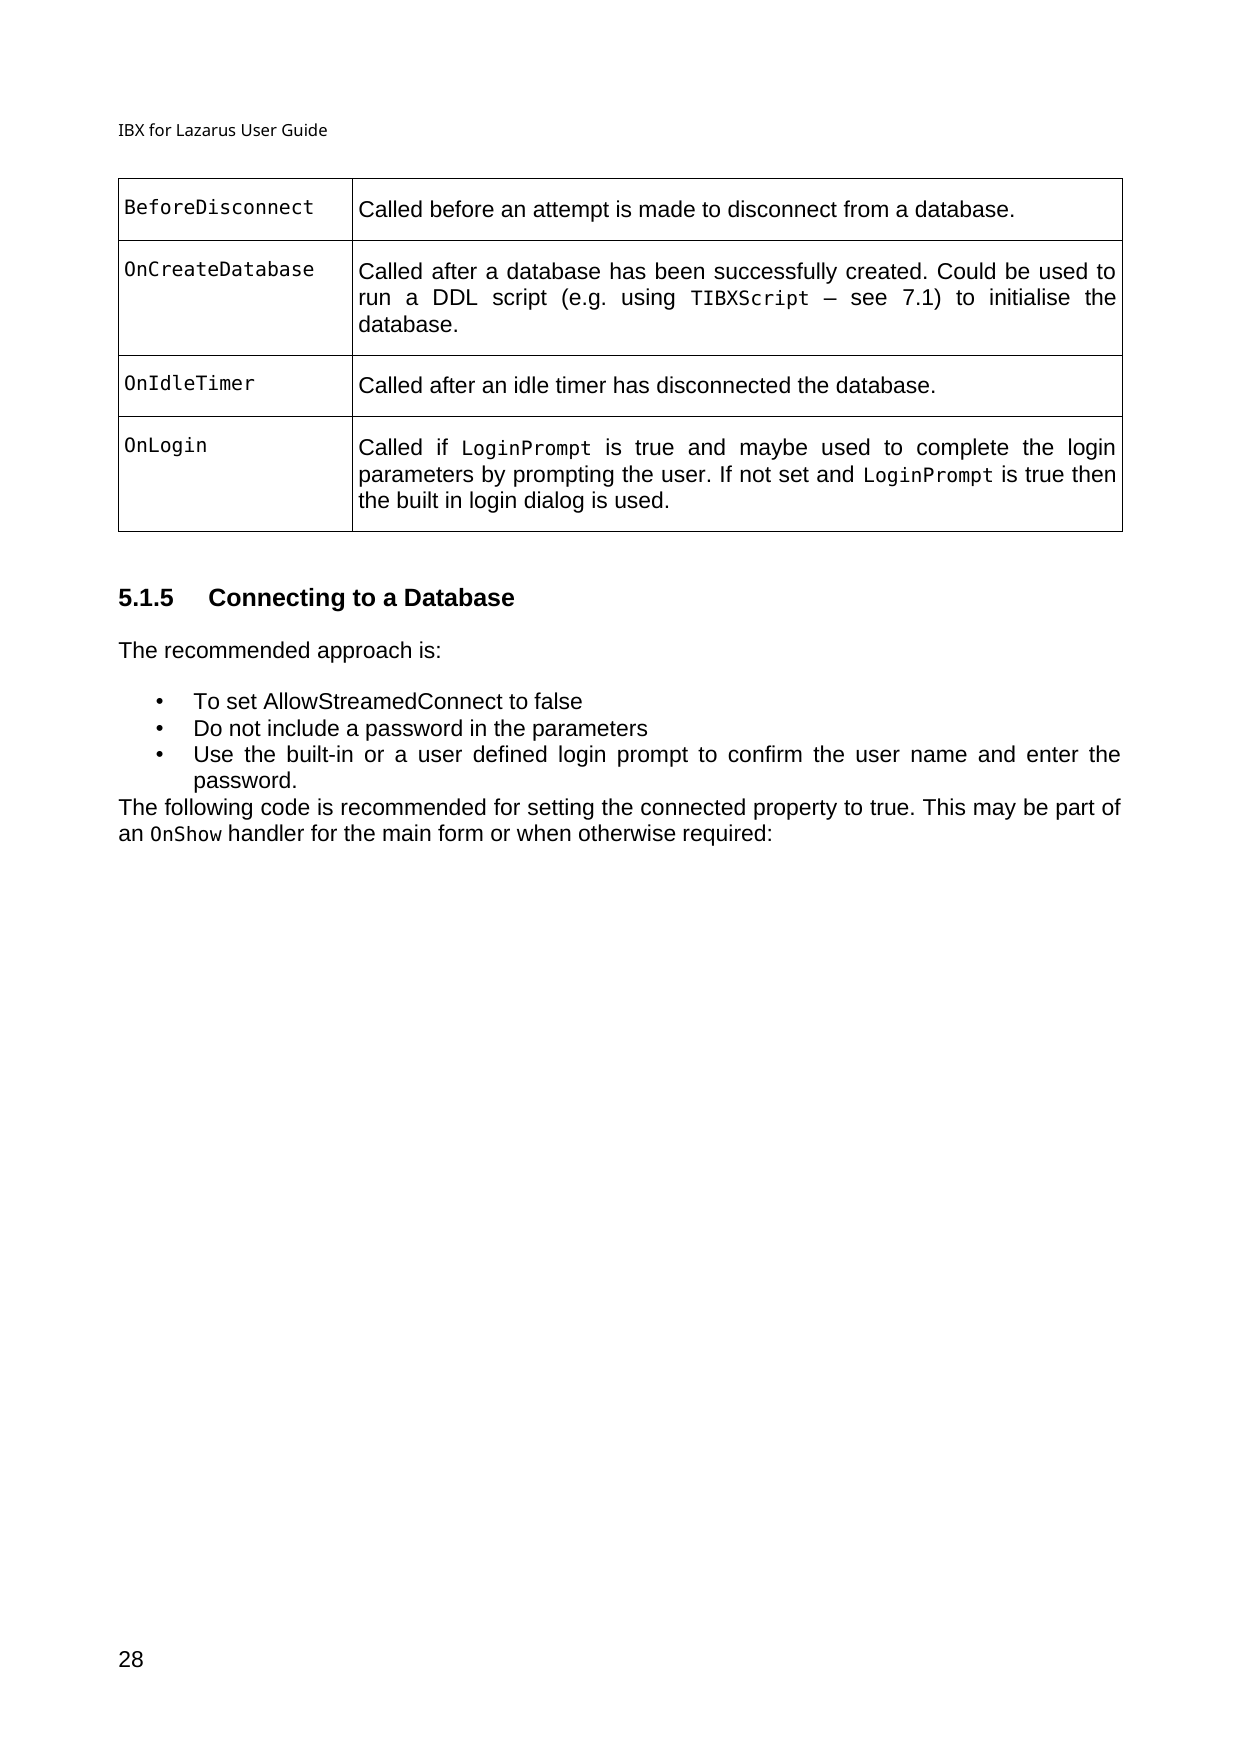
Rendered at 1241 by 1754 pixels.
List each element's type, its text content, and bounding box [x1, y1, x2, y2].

table_cell BeforeDisconnect [119, 179, 352, 240]
table_cell Called after a database has been successfully created. Could be used to run a DDL script (e.g. using TIBXScript – see 7.1) to initialise the database. [353, 241, 1122, 354]
table_cell Called before an attempt is made to disconnect from a database. [353, 179, 1122, 240]
table_cell OnCreateDatabase [119, 241, 352, 354]
text The following code is recommended for setting the connected property to true. This may be part of an OnShow handler for the main form or when otherwise required: [118, 793, 1122, 846]
text The recommended approach is: [118, 637, 1122, 663]
table_cell Called after an idle timer has disconnected the database. [353, 356, 1122, 416]
table_cell Called if LoginPrompt is true and maybe used to complete the login parameters by prompting the user. If not set and LoginPrompt is true then the built in login dialog is used. [353, 417, 1122, 531]
table_cell OnIdleTimer [119, 356, 352, 416]
list Use the built-in or a user defined login prompt to confirm the user name and enter the password. [156, 741, 1122, 793]
table_cell OnLogin [119, 417, 352, 531]
list To set AllowStreamedConnect to false [156, 688, 1122, 714]
list Do not include a password in the parameters [156, 714, 1122, 741]
subtitle Connecting to a Database [118, 582, 1122, 611]
